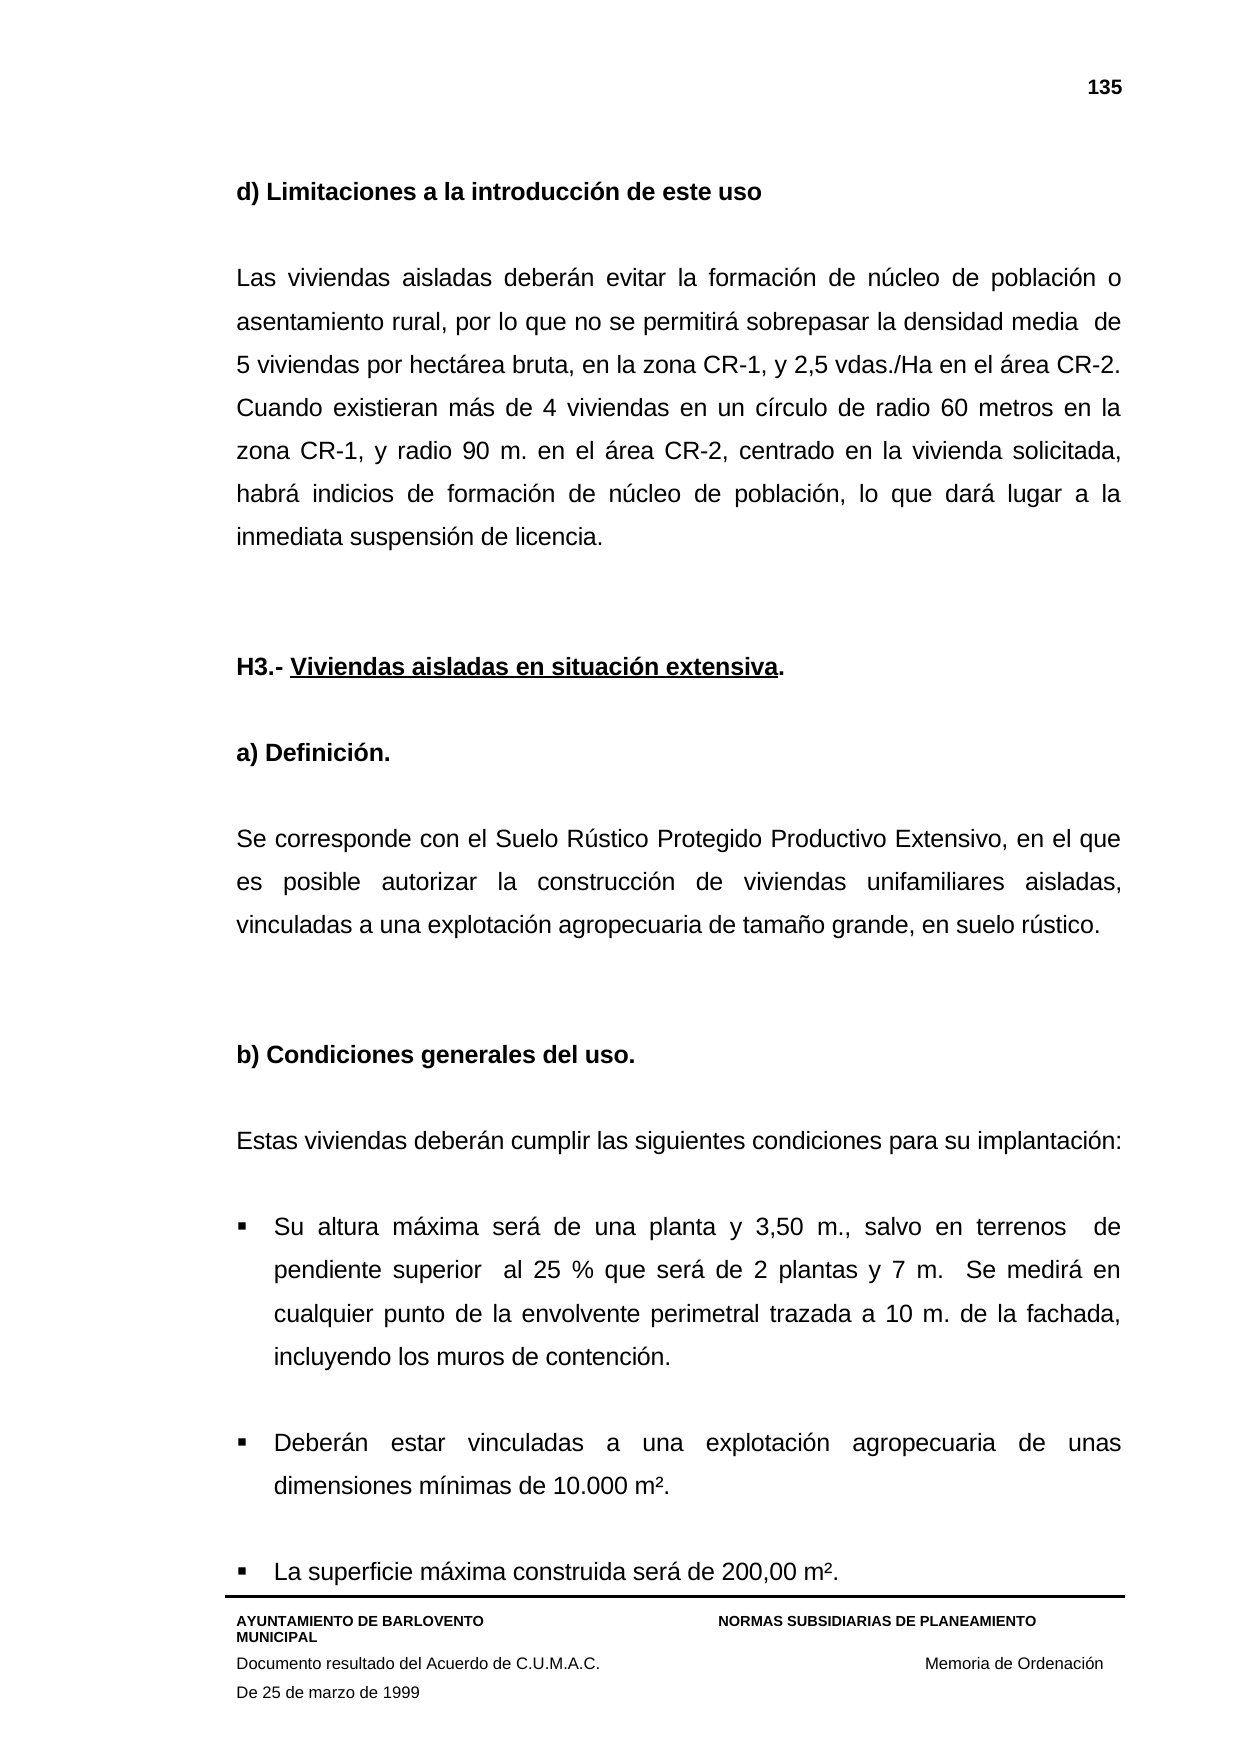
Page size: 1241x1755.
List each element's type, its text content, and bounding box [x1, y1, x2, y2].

list La superficie máxima construida será de 200,00 m². [236, 1557, 1122, 1586]
text a) Definición. [236, 738, 1122, 767]
list Deberán estar vinculadas a una explotación agropecuaria de unas dimensiones mínimas de 10.000 m². [236, 1428, 1122, 1500]
text d) Limitaciones a la introducción de este uso [236, 177, 1122, 206]
text H3.‑ Viviendas aisladas en situación extensiva. [236, 652, 1122, 680]
text Se corresponde con el Suelo Rústico Protegido Productivo Extensivo, en el que es posible autorizar la construcción de viviendas unifamiliares aisladas, vinculadas a una explotación agropecuaria de tamaño grande, en suelo rústico. [236, 824, 1122, 939]
list Su altura máxima será de una planta y 3,50 m., salvo en terrenos de pendiente superior al 25 % que será de 2 plantas y 7 m. Se medirá en cualquier punto de la envolvente perimetral trazada a 10 m. de la fachada, incluyendo los muros de contención. [236, 1212, 1122, 1370]
text Las viviendas aisladas deberán evitar la formación de núcleo de población o asentamiento rural, por lo que no se permitirá sobrepasar la densidad media de 5 viviendas por hectárea bruta, en la zona CR-1, y 2,5 vdas./Ha en el área CR-2. Cuando existieran más de 4 viviendas en un círculo de radio 60 metros en la zona CR-1, y radio 90 m. en el área CR-2, centrado en la vivienda solicitada, habrá indicios de formación de núcleo de población, lo que dará lugar a la inmediata suspensión de licencia. [236, 263, 1122, 551]
text Estas viviendas deberán cumplir las siguientes condiciones para su implantación: [236, 1126, 1122, 1155]
text b) Condiciones generales del uso. [236, 1040, 1122, 1068]
